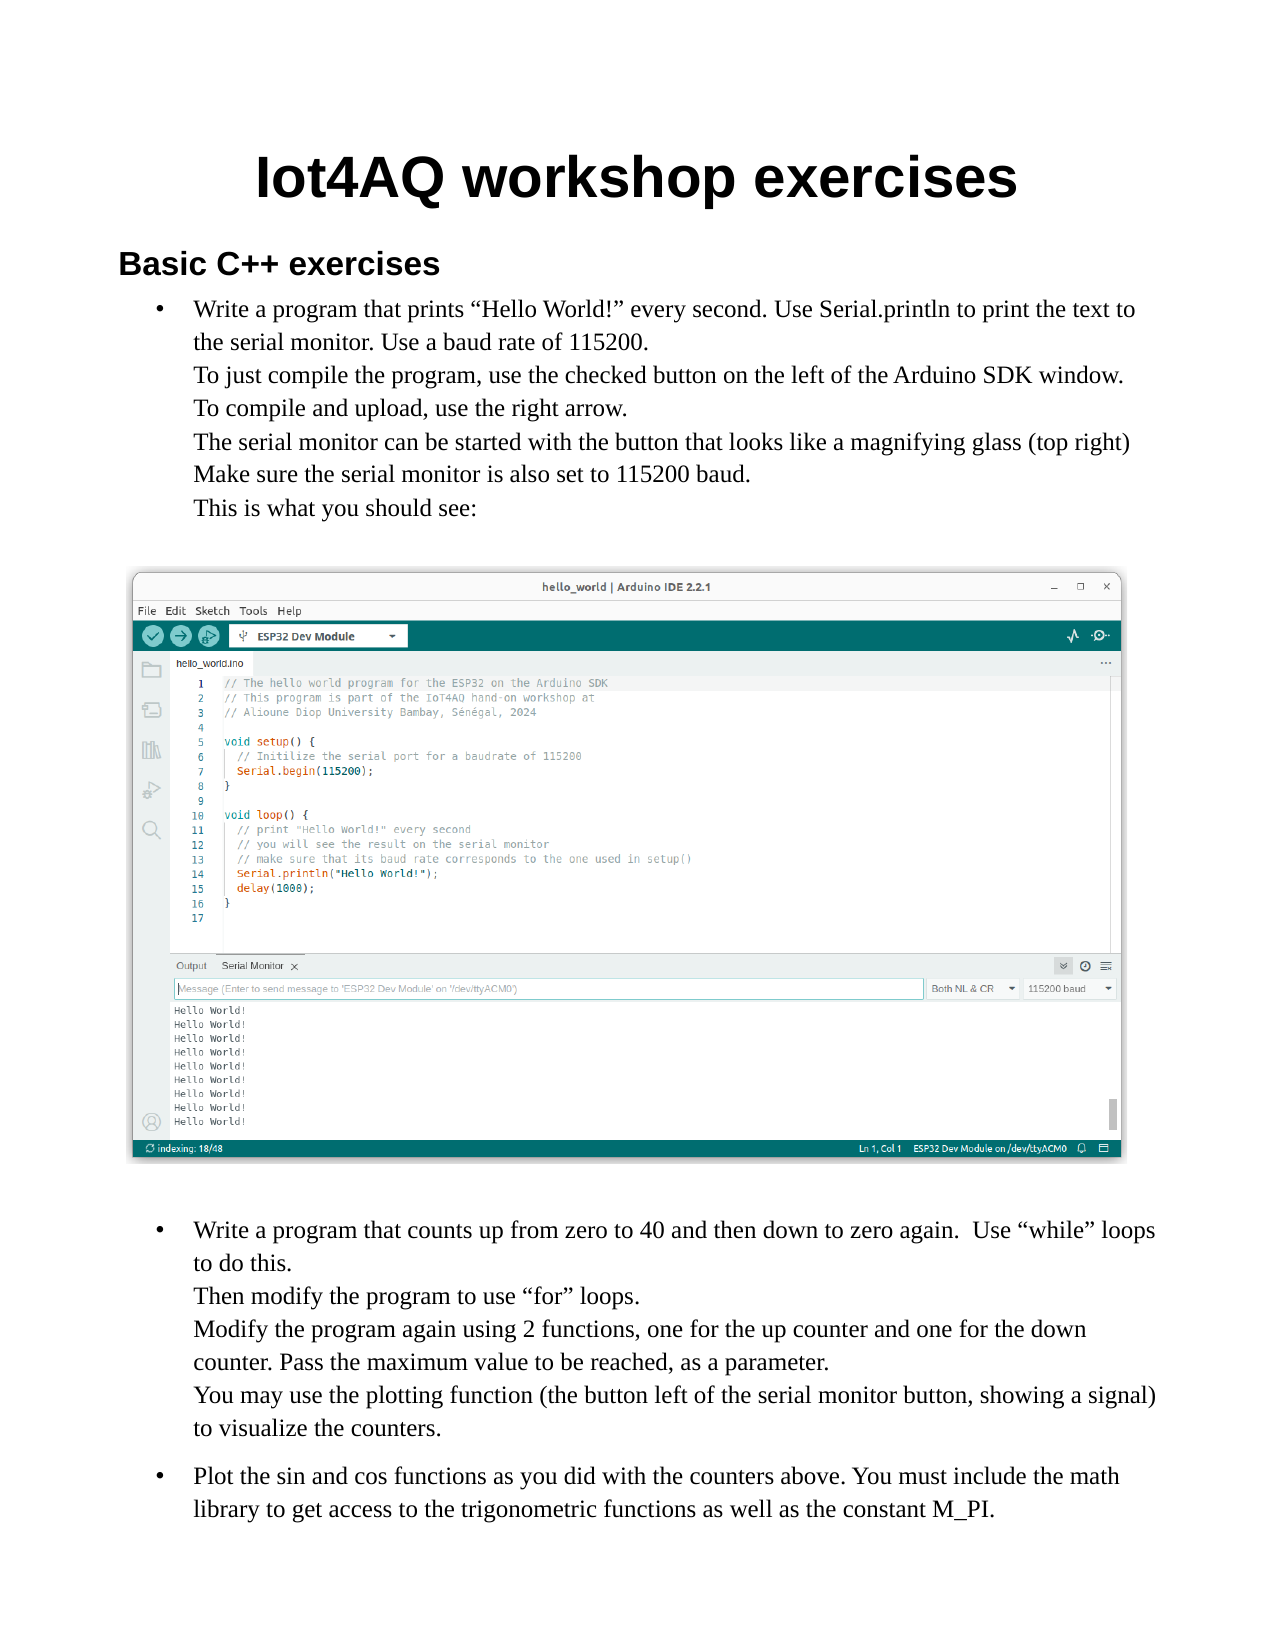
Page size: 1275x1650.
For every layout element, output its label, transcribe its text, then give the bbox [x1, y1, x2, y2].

list Plot the sin and cos functions as you did with the counters above. You must include the math library to get access to the trigonometric functions as well as the constant M_PI. [156, 1461, 1157, 1523]
subtitle Basic C++ exercises [118, 243, 1157, 282]
picture [126, 566, 1128, 1164]
list Write a program that counts up from zero to 40 and then down to zero again. Use “while” loops to do this. Then modify the program to use “for” loops. Modify the program again using 2 functions, one for the up counter and one for the down counter. Pass the maximum value to be reached, as a parameter. You may use the plotting function (the button left of the serial monitor button, showing a signal) to visualize the counters. [156, 1215, 1157, 1442]
list Write a program that prints “Hello World!” every second. Use Serial.println to print the text to the serial monitor. Use a baud rate of 115200. To just compile the program, use the checked button on the left of the Arduino SDK window. To compile and upload, use the right arrow. The serial monitor can be started with the button that looks like a magnifying glass (top right) Make sure the serial monitor is also set to 115200 baud. This is what you should see: [156, 294, 1157, 521]
title Iot4AQ workshop exercises [118, 143, 1157, 210]
